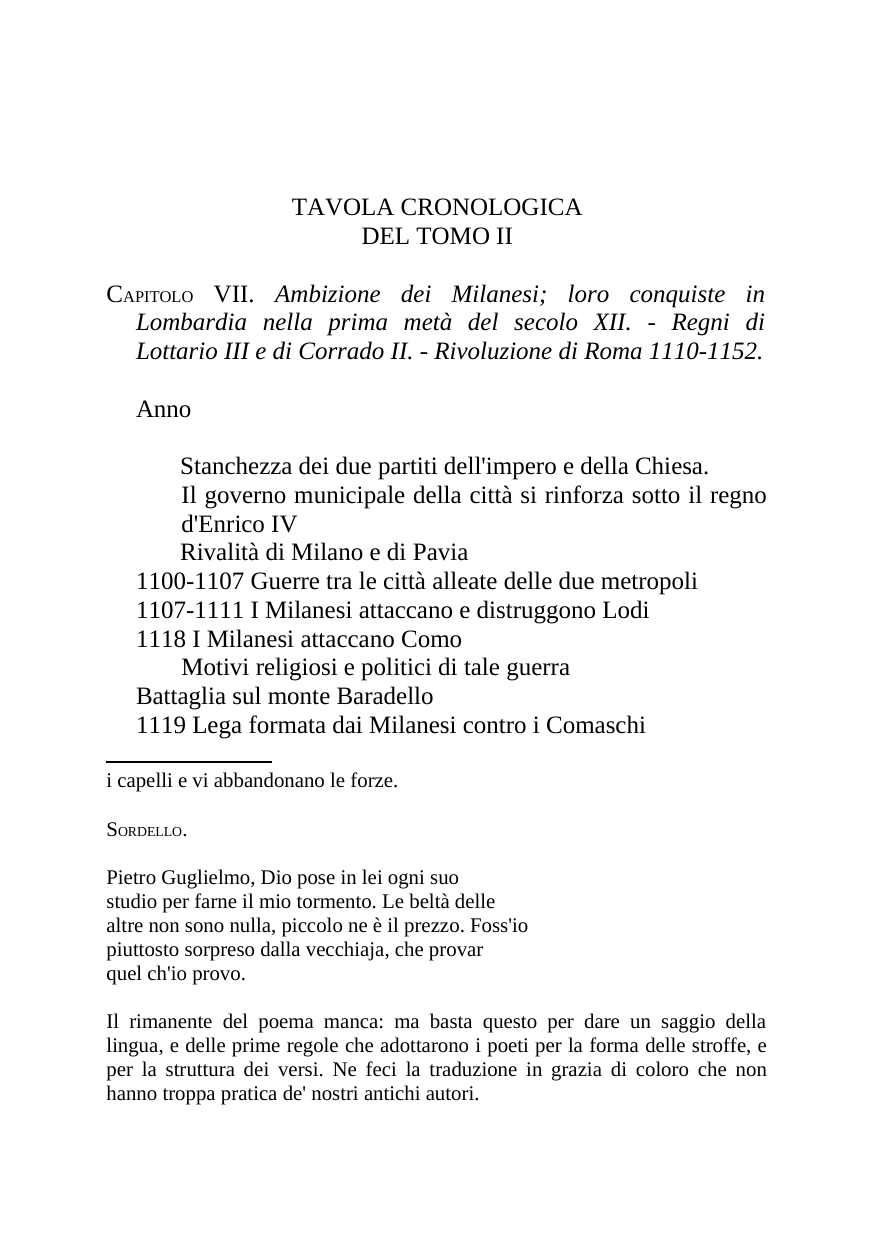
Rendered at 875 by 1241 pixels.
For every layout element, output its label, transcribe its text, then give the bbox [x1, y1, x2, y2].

text TAVOLA CRONOLOGICA [106, 192, 768, 221]
text Stanchezza dei due partiti dell'impero e della Chiesa. [136, 451, 768, 480]
text Pietro Guglielmo, Dio pose in lei ogni suo [106, 864, 768, 889]
text Il governo municipale della città si rinforza sotto il regno d'Enrico IV [181, 480, 768, 537]
text Motivi religiosi e politici di tale guerra [181, 652, 768, 681]
text studio per farne il mio tormento. Le beltà delle [106, 889, 768, 913]
text Sordello. [106, 816, 768, 841]
text 1119 Lega formata dai Milanesi contro i Comaschi [106, 710, 768, 739]
text piuttosto sorpreso dalla vecchiaja, che provar [106, 937, 768, 961]
text altre non sono nulla, piccolo ne è il prezzo. Foss'io [106, 913, 768, 937]
text Anno [106, 394, 768, 422]
text Rivalità di Milano e di Pavia [136, 537, 768, 566]
text 1100-1107 Guerre tra le città alleate delle due metropoli [106, 566, 768, 595]
text i capelli e vi abbandonano le forze. [106, 768, 768, 792]
text Battaglia sul monte Baradello [106, 681, 768, 710]
text Il rimanente del poema manca: ma basta questo per dare un saggio della lingua, e delle prime regole che adottarono i poeti per la forma delle stroffe, e per la struttura dei versi. Ne feci la traduzione in grazia di coloro che non hanno troppa pratica de' nostri antichi autori. [106, 1009, 768, 1105]
text 1118 I Milanesi attaccano Como [106, 624, 768, 652]
text Capitolo VII. Ambizione dei Milanesi; loro conquiste in Lombardia nella prima metà del secolo XII. - Regni di Lottario III e di Corrado II. - Rivoluzione di Roma 1110-1152. [106, 279, 768, 365]
text quel ch'io provo. [106, 961, 768, 985]
text 1107-1111 I Milanesi attaccano e distruggono Lodi [106, 595, 768, 624]
text DEL TOMO II [106, 221, 768, 250]
